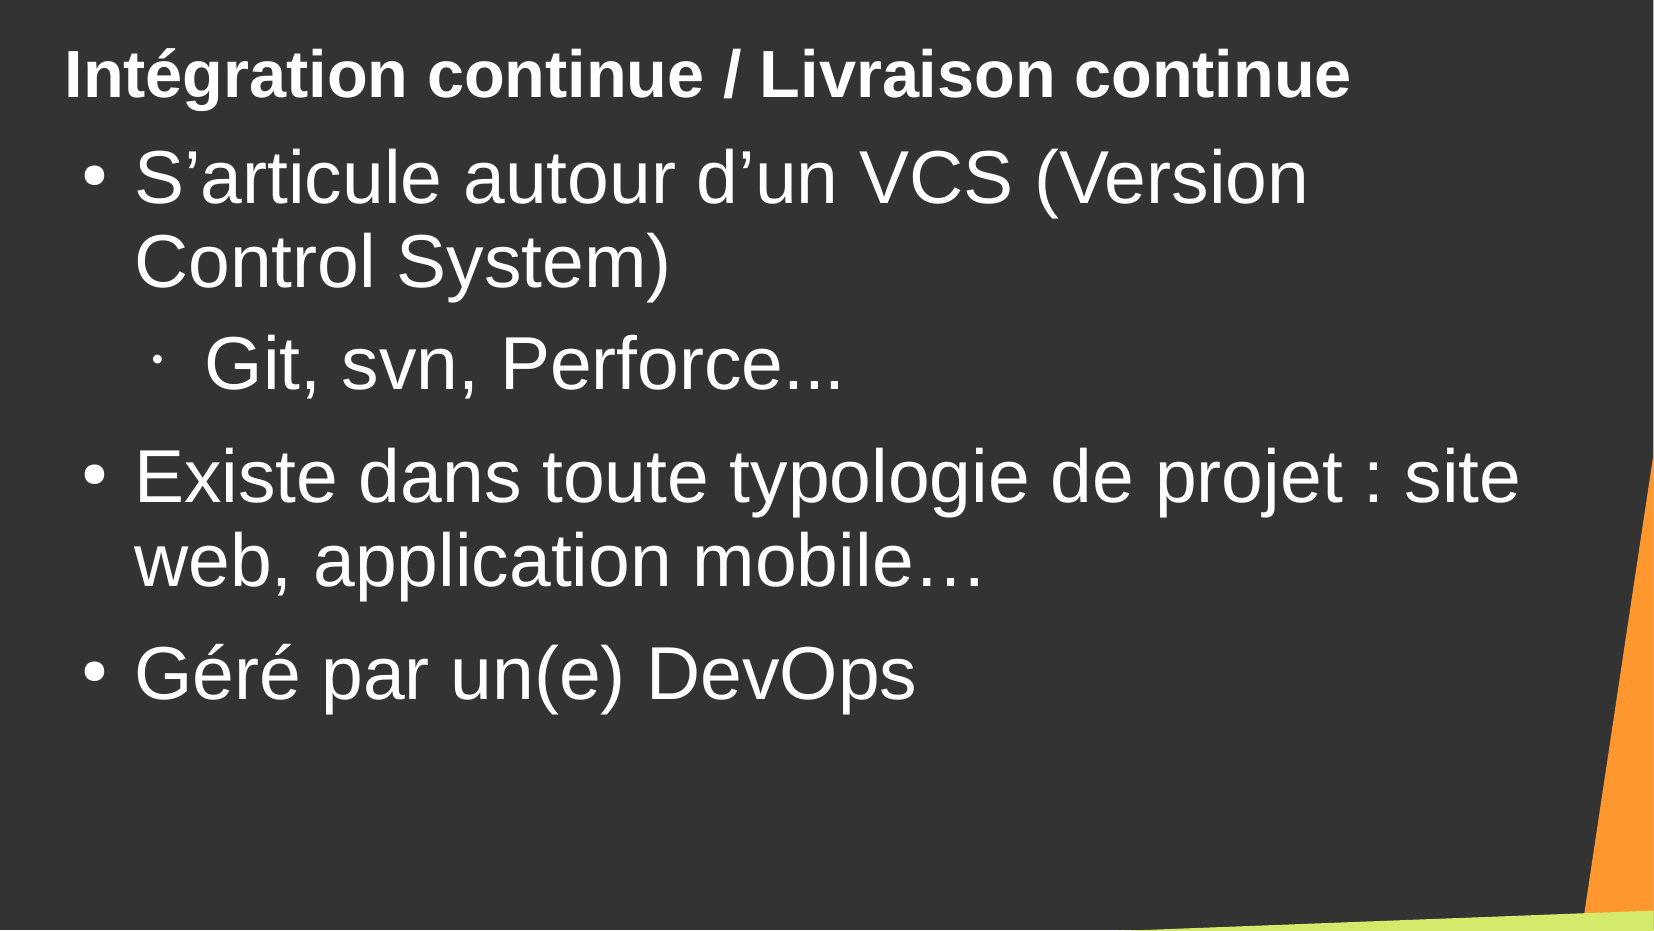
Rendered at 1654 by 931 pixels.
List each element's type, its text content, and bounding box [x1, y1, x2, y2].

title Intégration continue / Livraison continue [64, 37, 1388, 115]
text_box [1118, 450, 1654, 931]
list S’articule autour d’un VCS (Version Control System) Git, svn, Perforce... Existe dans toute typologie de projet : site web, application mobile… Géré par un(e) DevOps [63, 135, 1542, 816]
